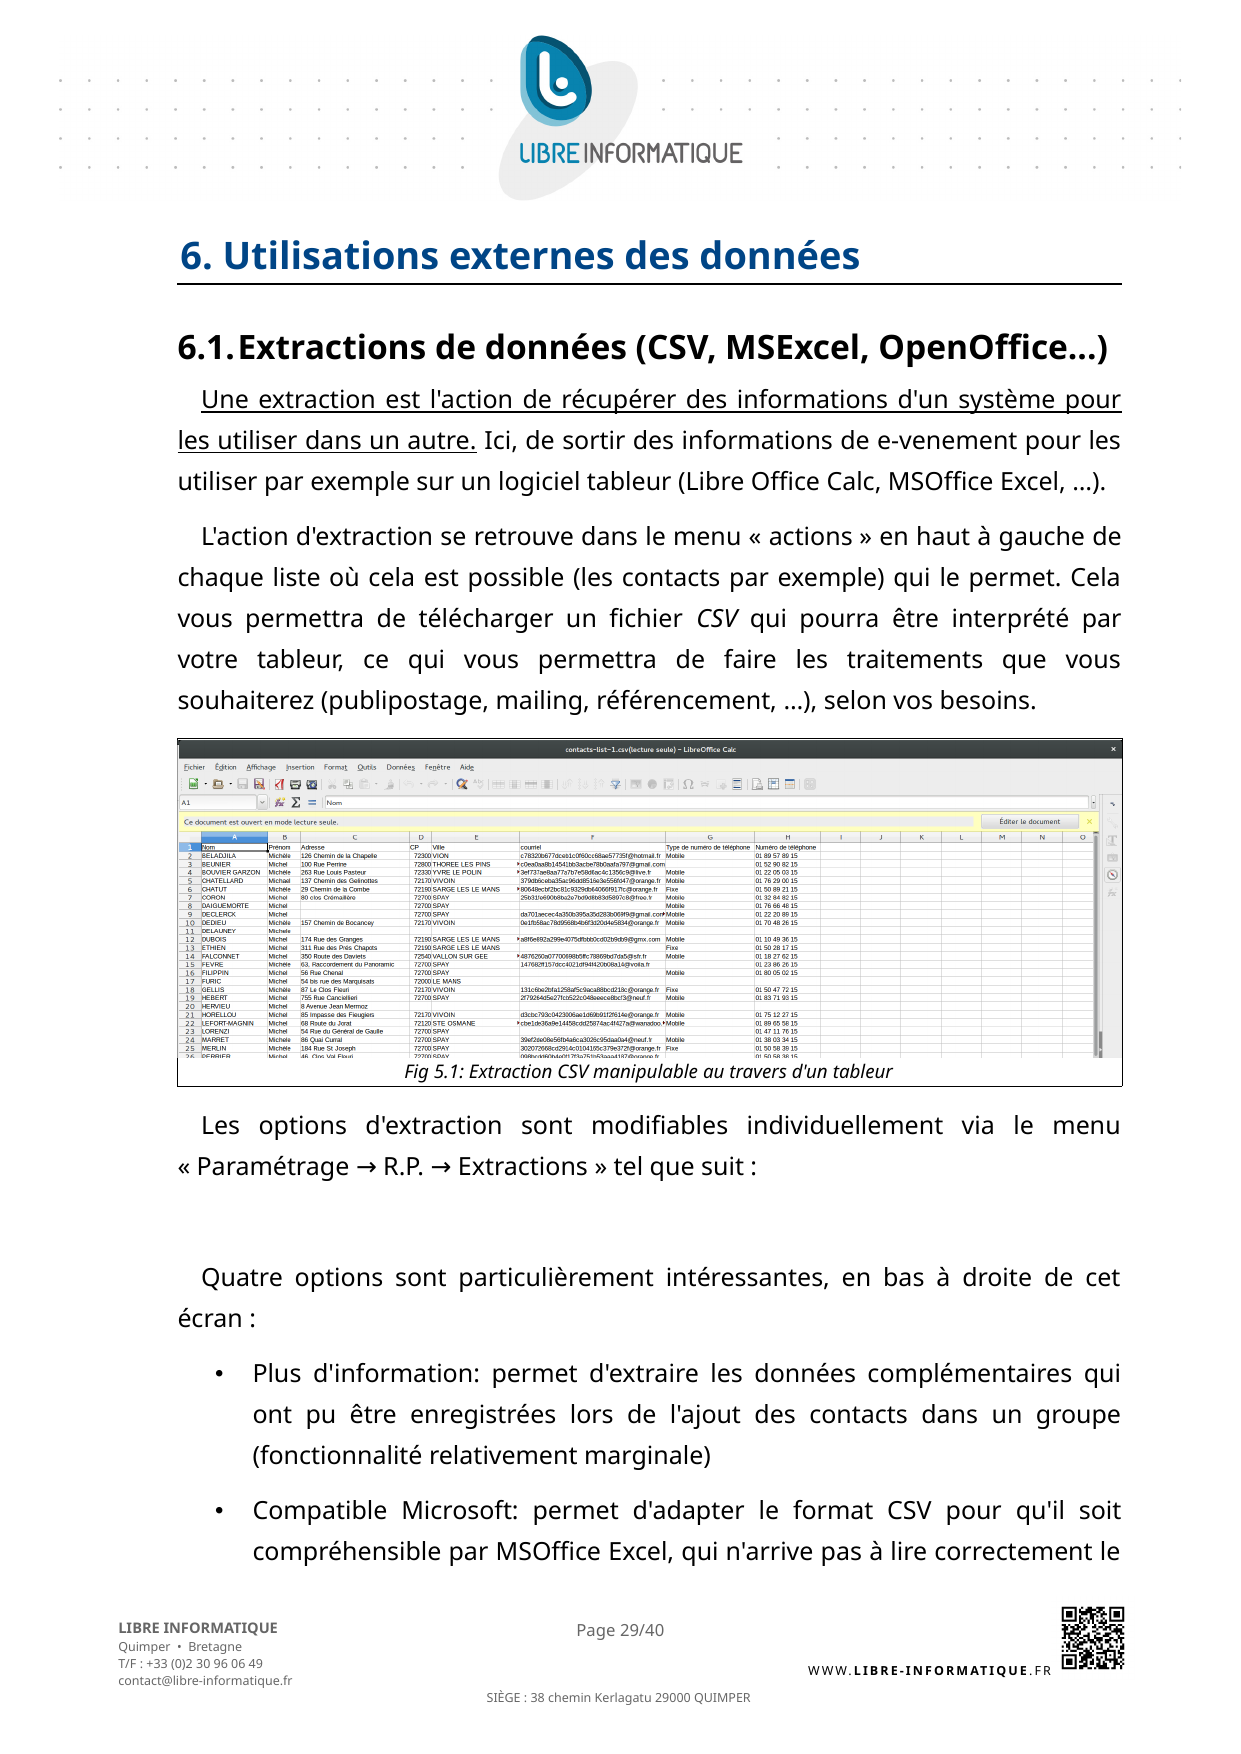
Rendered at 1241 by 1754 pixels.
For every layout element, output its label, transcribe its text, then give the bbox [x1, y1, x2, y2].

picture [1051, 1596, 1135, 1680]
list Plus d'information: permet d'extraire les données complémentaires qui ont pu être enregistrées lors de l'ajout des contacts dans un groupe (fonctionnalité relativement marginale) [215, 1356, 1122, 1471]
subtitle Utilisations externes des données [177, 226, 1122, 283]
text Les options d'extraction sont modifiables individuellement via le menu « Paramétrage → R.P. → Extractions » tel que suit : [177, 1108, 1122, 1183]
picture [177, 740, 1122, 1058]
text Fig 5.1: Extraction CSV manipulable au travers d'un tableur [180, 1058, 1119, 1083]
text Quatre options sont particulièrement intéressantes, en bas à droite de cet écran : [177, 1259, 1122, 1334]
list Compatible Microsoft: permet d'adapter le format CSV pour qu'il soit compréhensible par MSOffice Excel, qui n'arrive pas à lire correctement le [215, 1493, 1122, 1568]
subtitle Extractions de données (CSV, MSExcel, OpenOffice...) [177, 324, 1122, 369]
picture [540, 52, 576, 106]
picture [557, 78, 567, 88]
text Une extraction est l'action de récupérer des informations d'un système pour les utiliser dans un autre. Ici, de sortir des informations de e-venement pour les utiliser par exemple sur un logiciel tableur (Libre Office Calc, MSOffice Excel, …). [177, 382, 1122, 498]
picture [59, 35, 1182, 201]
text L'action d'extraction se retrouve dans le menu « actions » en haut à gauche de chaque liste où cela est possible (les contacts par exemple) qui le permet. Cela vous permettra de télécharger un fichier CSV qui pourra être interprété par votre tableur, ce qui vous permettra de faire les traitements que vous souhaiterez (publipostage, mailing, référencement, …), selon vos besoins. [177, 519, 1122, 716]
